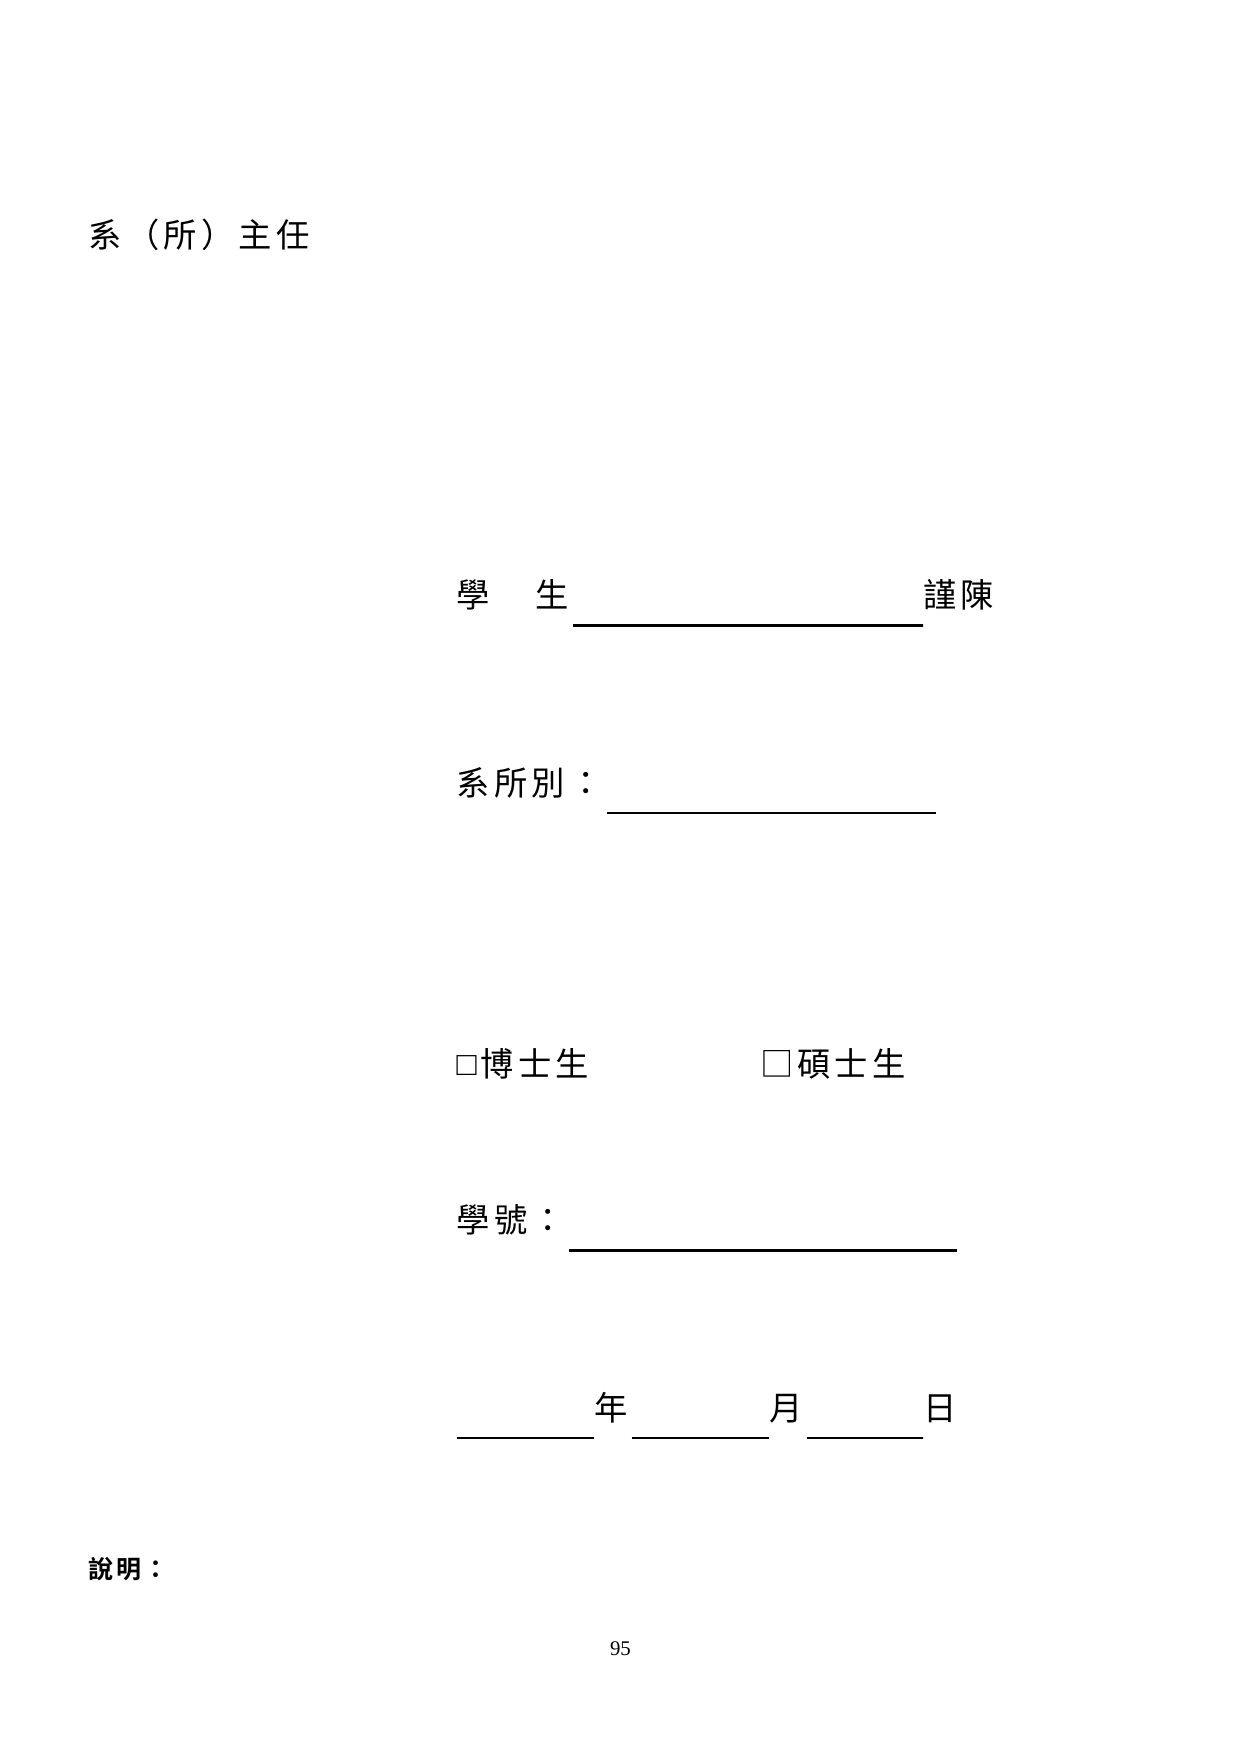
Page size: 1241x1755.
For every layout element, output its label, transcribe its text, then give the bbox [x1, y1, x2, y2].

text 系所別： [89, 714, 1152, 839]
text 系（所）主任 [89, 89, 1139, 276]
text 學 生 謹陳 [89, 526, 1152, 651]
text 學號： [89, 1151, 1152, 1276]
text 年 月 日 [89, 1339, 1152, 1464]
text □博士生 □碩士生 [89, 1026, 1152, 1089]
text 說明： [89, 1526, 1152, 1589]
